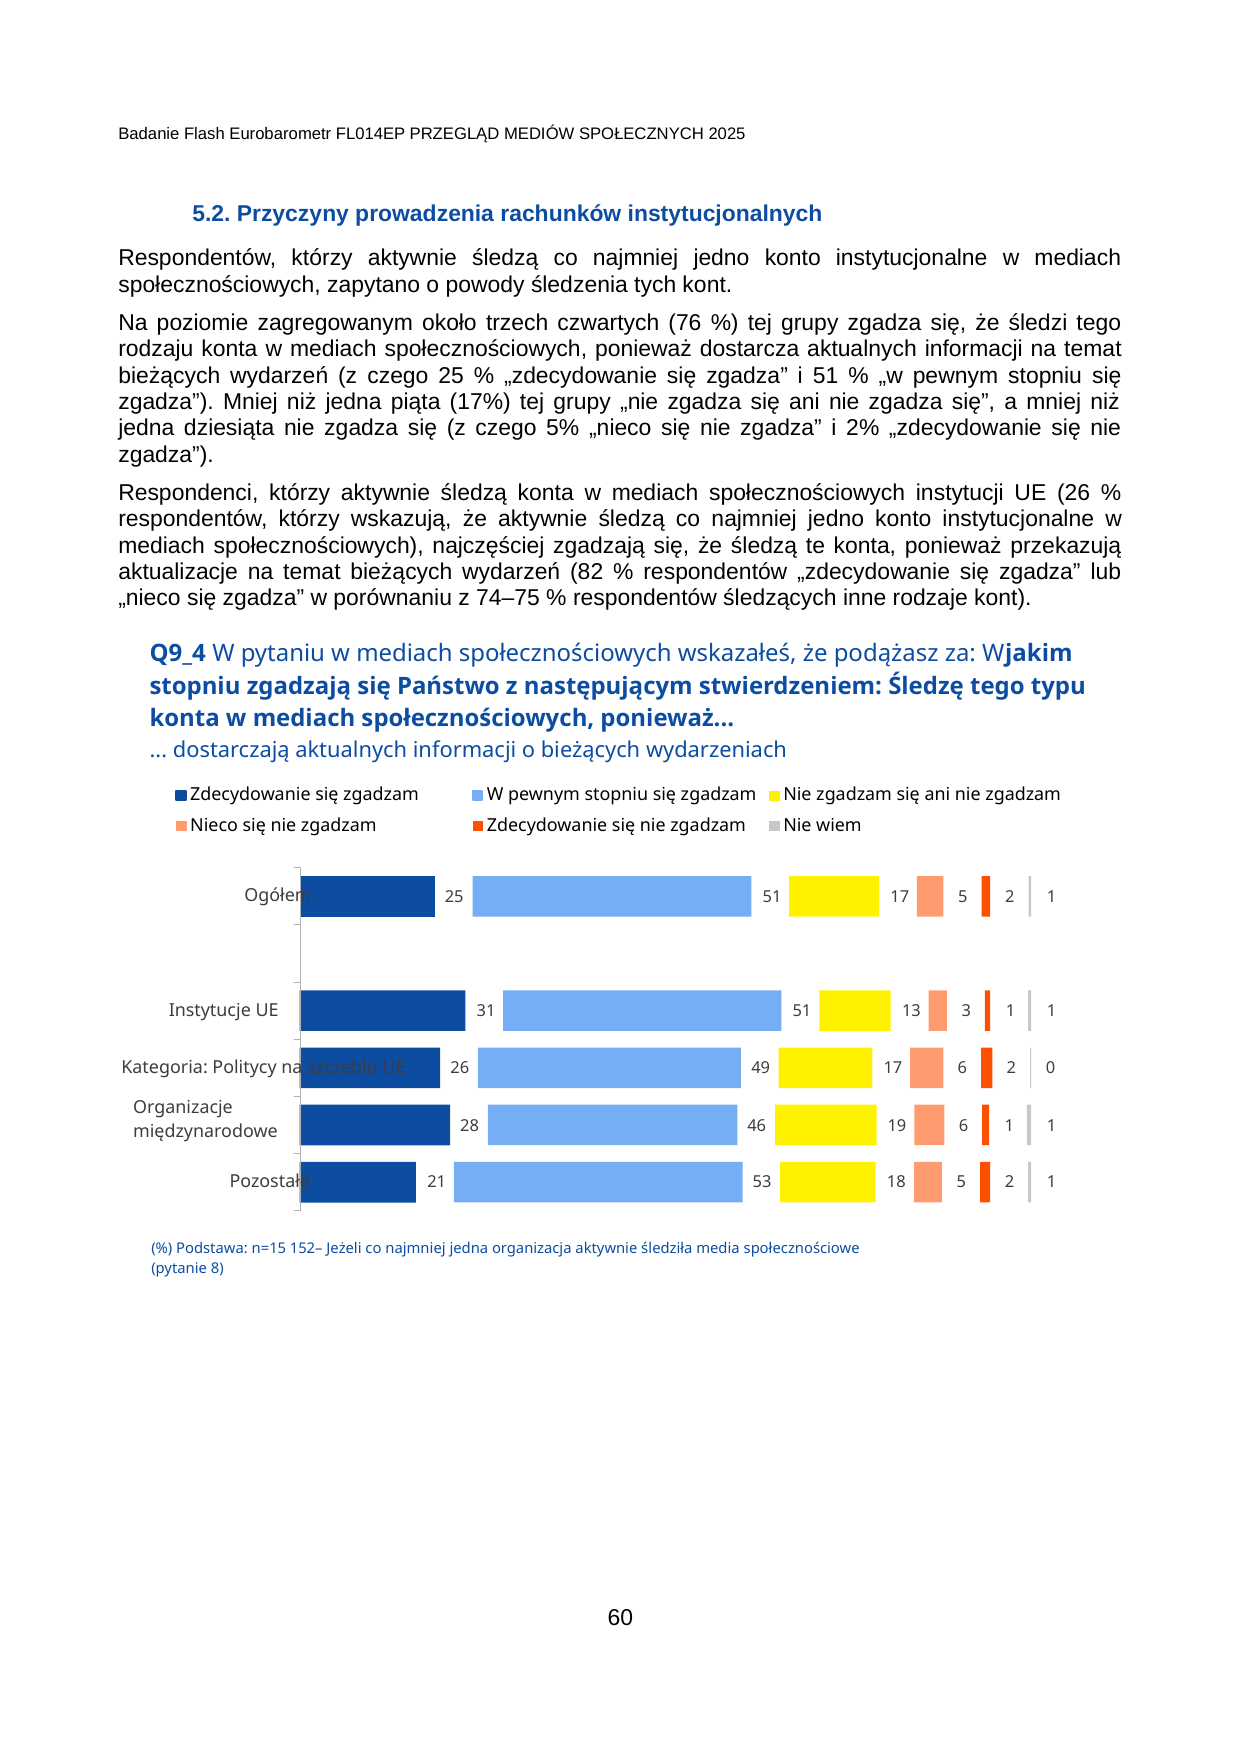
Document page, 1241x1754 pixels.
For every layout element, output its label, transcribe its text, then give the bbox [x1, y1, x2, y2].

text Respondenci, którzy aktywnie śledzą konta w mediach społecznościowych instytucji UE (26 % respondentów, którzy wskazują, że aktywnie śledzą co najmniej jedno konto instytucjonalne w mediach społecznościowych), najczęściej zgadzają się, że śledzą te konta, ponieważ przekazują aktualizacje na temat bieżących wydarzeń (82 % respondentów „zdecydowanie się zgadza” lub „nieco się zgadza” w porównaniu z 74–75 % respondentów śledzących inne rodzaje kont). [118, 479, 1122, 611]
text Na poziomie zagregowanym około trzech czwartych (76 %) tej grupy zgadza się, że śledzi tego rodzaju konta w mediach społecznościowych, ponieważ dostarcza aktualnych informacji na temat bieżących wydarzeń (z czego 25 % „zdecydowanie się zgadza” i 51 % „w pewnym stopniu się zgadza”). Mniej niż jedna piąta (17%) tej grupy „nie zgadza się ani nie zgadza się”, a mniej niż jedna dziesiąta nie zgadza się (z czego 5% „nieco się nie zgadza” i 2% „zdecydowanie się nie zgadza”). [118, 309, 1122, 467]
subtitle 5.2. Przyczyny prowadzenia rachunków instytucjonalnych [118, 199, 1122, 226]
text Respondentów, którzy aktywnie śledzą co najmniej jedno konto instytucjonalne w mediach społecznościowych, zapytano o powody śledzenia tych kont. [118, 244, 1122, 297]
